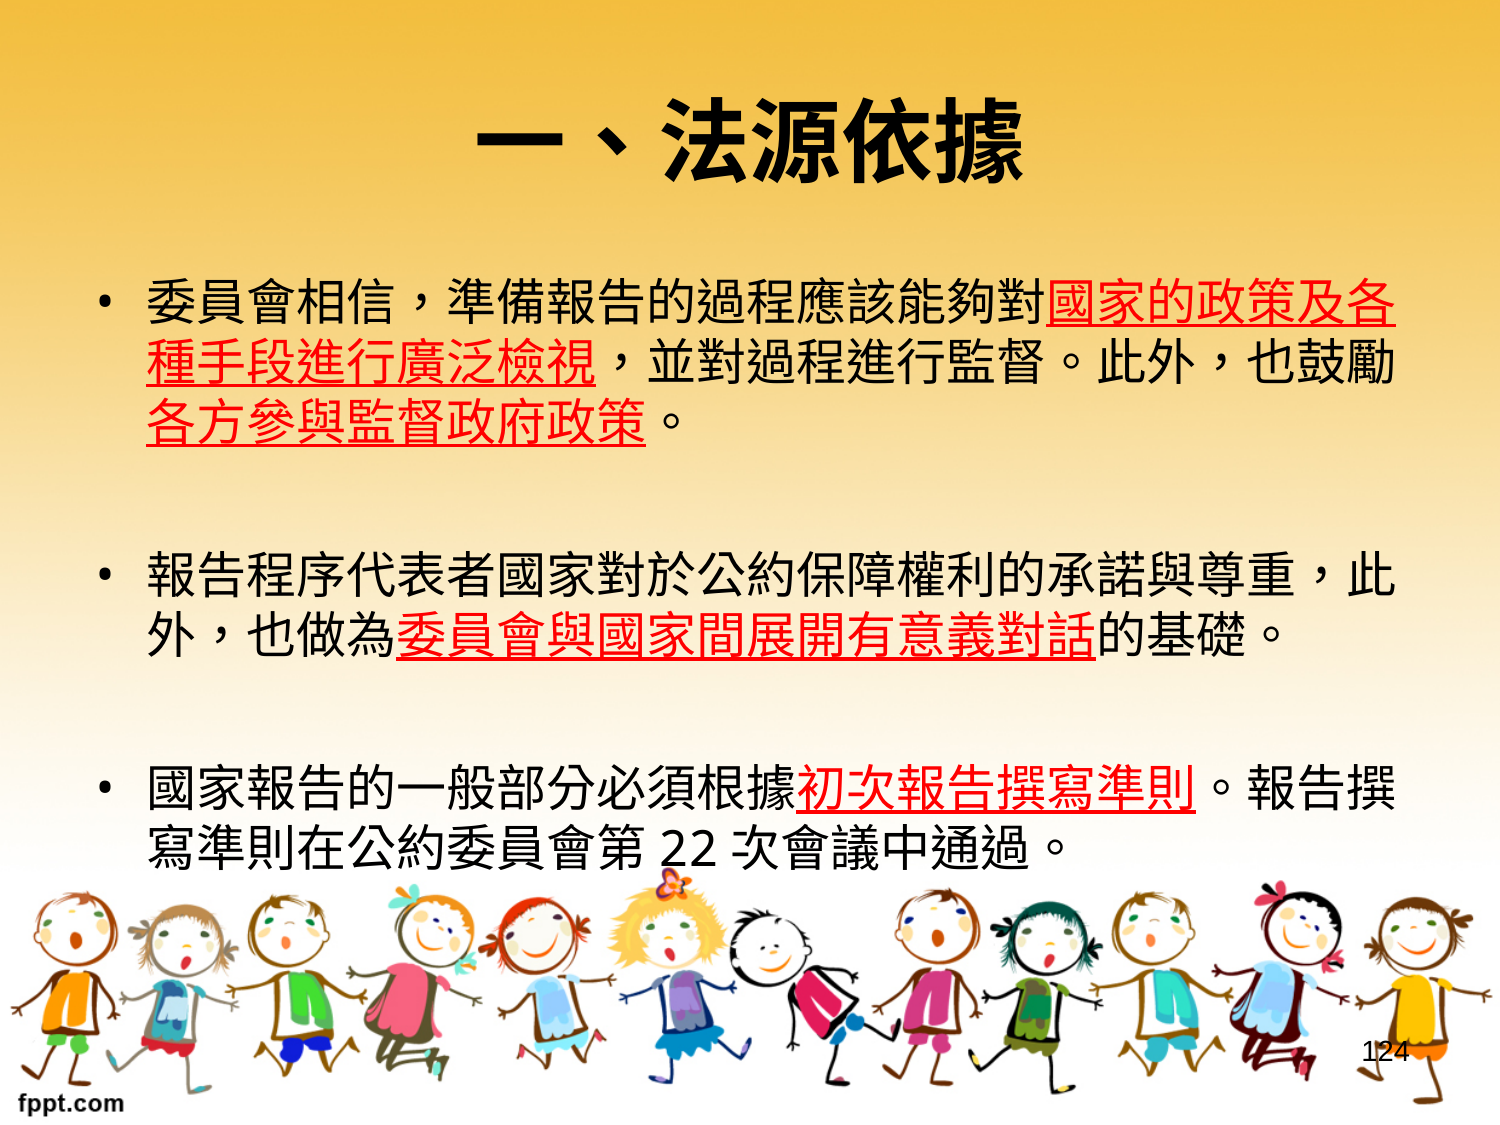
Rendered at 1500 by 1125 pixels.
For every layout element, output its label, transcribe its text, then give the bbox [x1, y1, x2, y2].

text_box [1074, 1024, 1426, 1103]
picture [0, 0, 1500, 1125]
title 一、法源依據 [75, 45, 1426, 233]
list 委員會相信，準備報告的過程應該能夠對國家的政策及各種手段進行廣泛檢視，並對過程進行監督。此外，也鼓勵各方參與監督政府政策。 報告程序代表者國家對於公約保障權利的承諾與尊重，此外，也做為委員會與國家間展開有意義對話的基礎。 國家報告的一般部分必須根據初次報告撰寫準則。報告撰寫準則在公約委員會第22次會議中通過。 [75, 262, 1426, 1005]
